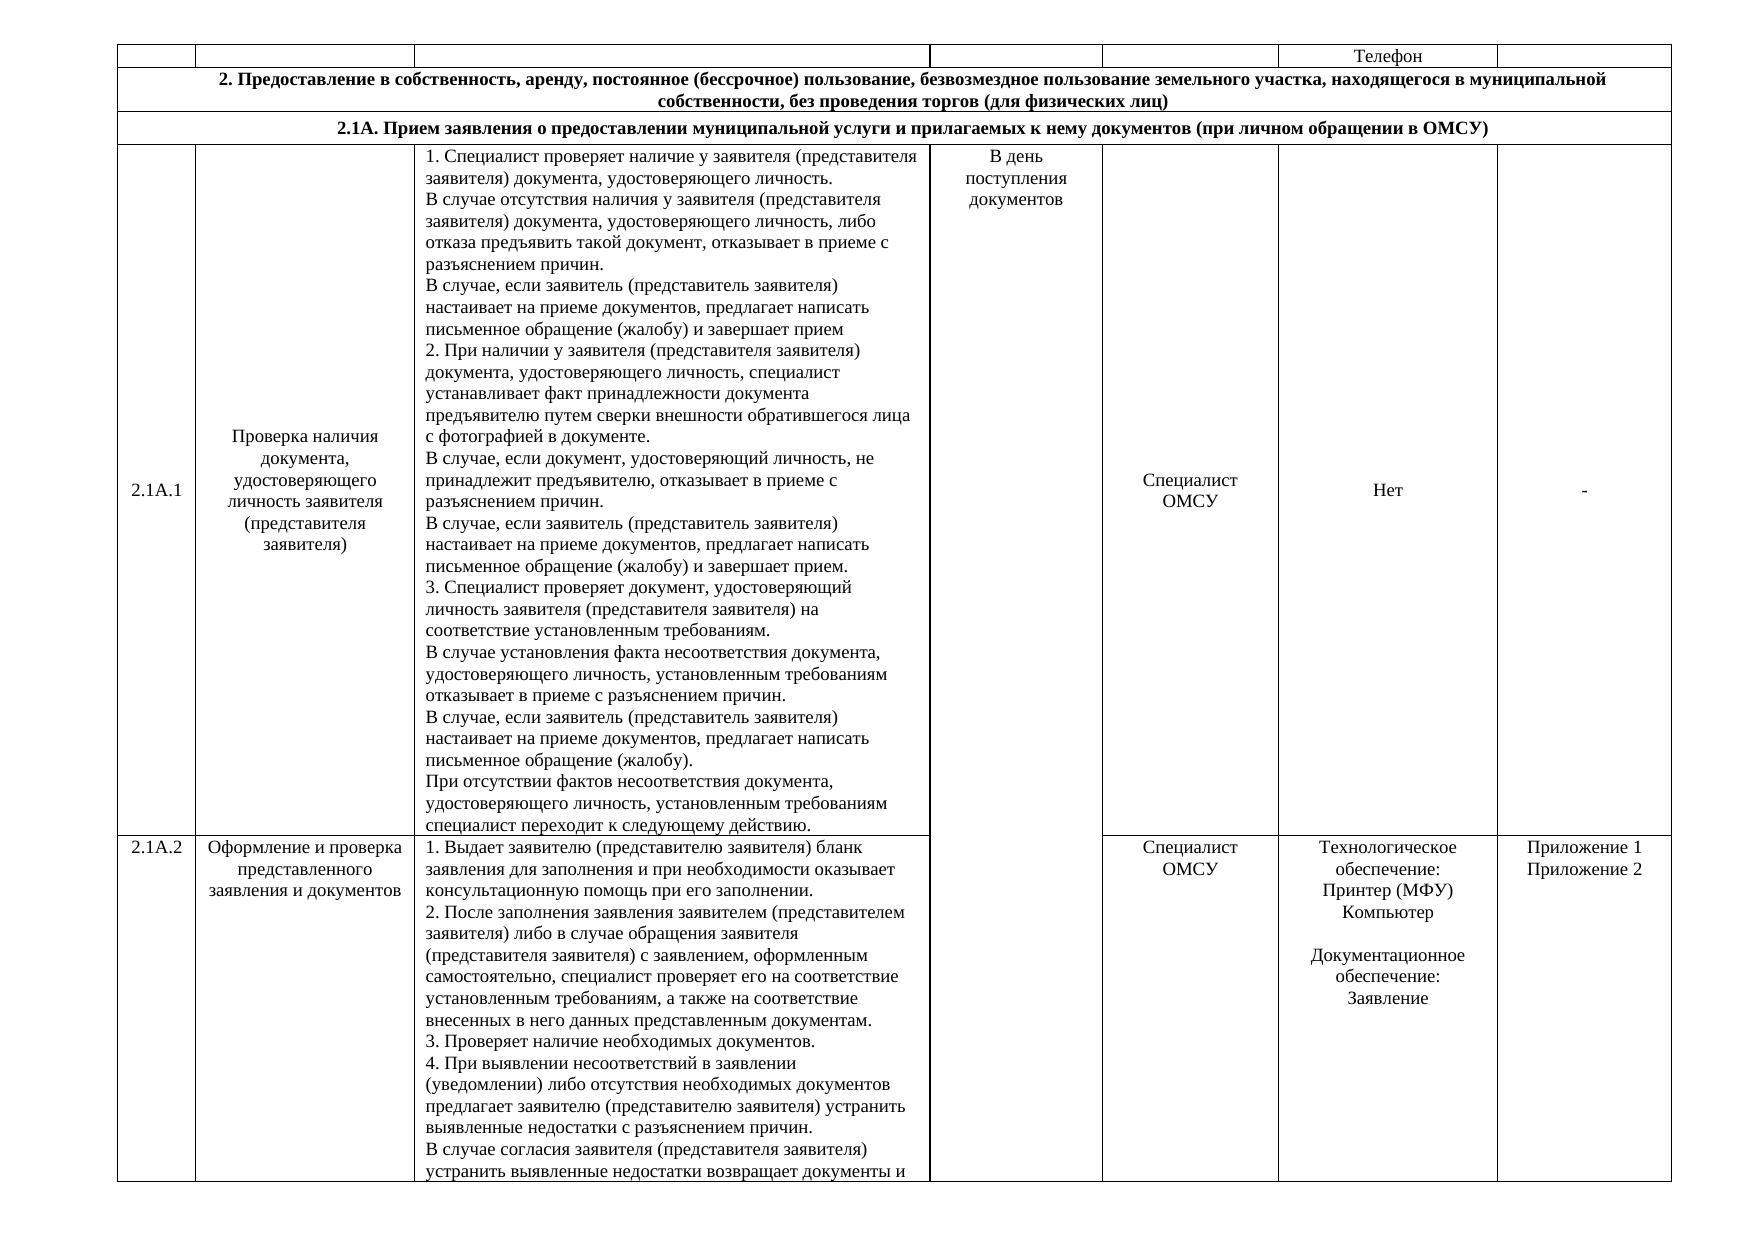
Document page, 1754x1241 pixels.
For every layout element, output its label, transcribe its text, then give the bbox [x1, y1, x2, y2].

table_cell [118, 45, 195, 67]
table_cell Проверка наличия документа, удостоверяющего личность заявителя (представителя заявителя) [196, 145, 414, 835]
table_cell 1. Специалист проверяет наличие у заявителя (представителя заявителя) документа, удостоверяющего личность. В случае отсутствия наличия у заявителя (представителя заявителя) документа, удостоверяющего личность, либо отказа предъявить такой документ, отказывает в приеме с разъяснением причин. В случае, если заявитель (представитель заявителя) настаивает на приеме документов, предлагает написать письменное обращение (жалобу) и завершает прием 2. При наличии у заявителя (представителя заявителя) документа, удостоверяющего личность, специалист устанавливает факт принадлежности документа предъявителю путем сверки внешности обратившегося лица с фотографией в документе. В случае, если документ, удостоверяющий личность, не принадлежит предъявителю, отказывает в приеме с разъяснением причин. В случае, если заявитель (представитель заявителя) настаивает на приеме документов, предлагает написать письменное обращение (жалобу) и завершает прием. 3. Специалист проверяет документ, удостоверяющий личность заявителя (представителя заявителя) на соответствие установленным требованиям. В случае установления факта несоответствия документа, удостоверяющего личность, установленным требованиям отказывает в приеме с разъяснением причин. В случае, если заявитель (представитель заявителя) настаивает на приеме документов, предлагает написать письменное обращение (жалобу). При отсутствии фактов несоответствия документа, удостоверяющего личность, установленным требованиям специалист переходит к следующему действию. [415, 145, 929, 835]
table_cell 2.1А.1 [118, 145, 195, 835]
table_cell В день поступления документов [931, 145, 1102, 1181]
table_cell [931, 45, 1102, 67]
table_cell [415, 45, 929, 67]
table_cell 2.1А.2 [118, 836, 195, 1181]
table_cell - [1498, 45, 1671, 67]
table_cell Специалист ОМСУ [1103, 836, 1278, 1181]
table_cell Технологическое обеспечение: Принтер (МФУ) Компьютер Документационное обеспечение: Заявление [1279, 836, 1497, 1181]
table_cell Нет [1279, 145, 1497, 835]
table_cell 1. Выдает заявителю (представителю заявителя) бланк заявления для заполнения и при необходимости оказывает консультационную помощь при его заполнении. 2. После заполнения заявления заявителем (представителем заявителя) либо в случае обращения заявителя (представителя заявителя) с заявлением, оформленным самостоятельно, специалист проверяет его на соответствие установленным требованиям, а также на соответствие внесенных в него данных представленным документам. 3. Проверяет наличие необходимых документов. 4. При выявлении несоответствий в заявлении (уведомлении) либо отсутствия необходимых документов предлагает заявителю (представителю заявителя) устранить выявленные недостатки с разъяснением причин. В случае согласия заявителя (представителя заявителя) устранить выявленные недостатки возвращает документы и [415, 836, 929, 1181]
table_cell - [1498, 145, 1671, 835]
table_cell Телефон [1279, 45, 1497, 67]
table_cell 2.1А. Прием заявления о предоставлении муниципальной услуги и прилагаемых к нему документов (при личном обращении в ОМСУ) [118, 112, 1671, 144]
table_cell Специалист ОМСУ [1103, 145, 1278, 835]
table_cell Оформление и проверка представленного заявления и документов [196, 836, 414, 1181]
table_cell [196, 45, 414, 67]
table_cell 2. Предоставление в собственность, аренду, постоянное (бессрочное) пользование, безвозмездное пользование земельного участка, находящегося в муниципальной собственности, без проведения торгов (для физических лиц) [118, 68, 1671, 111]
table_cell [1103, 45, 1278, 67]
table_cell Приложение 1 Приложение 2 [1498, 836, 1671, 1181]
